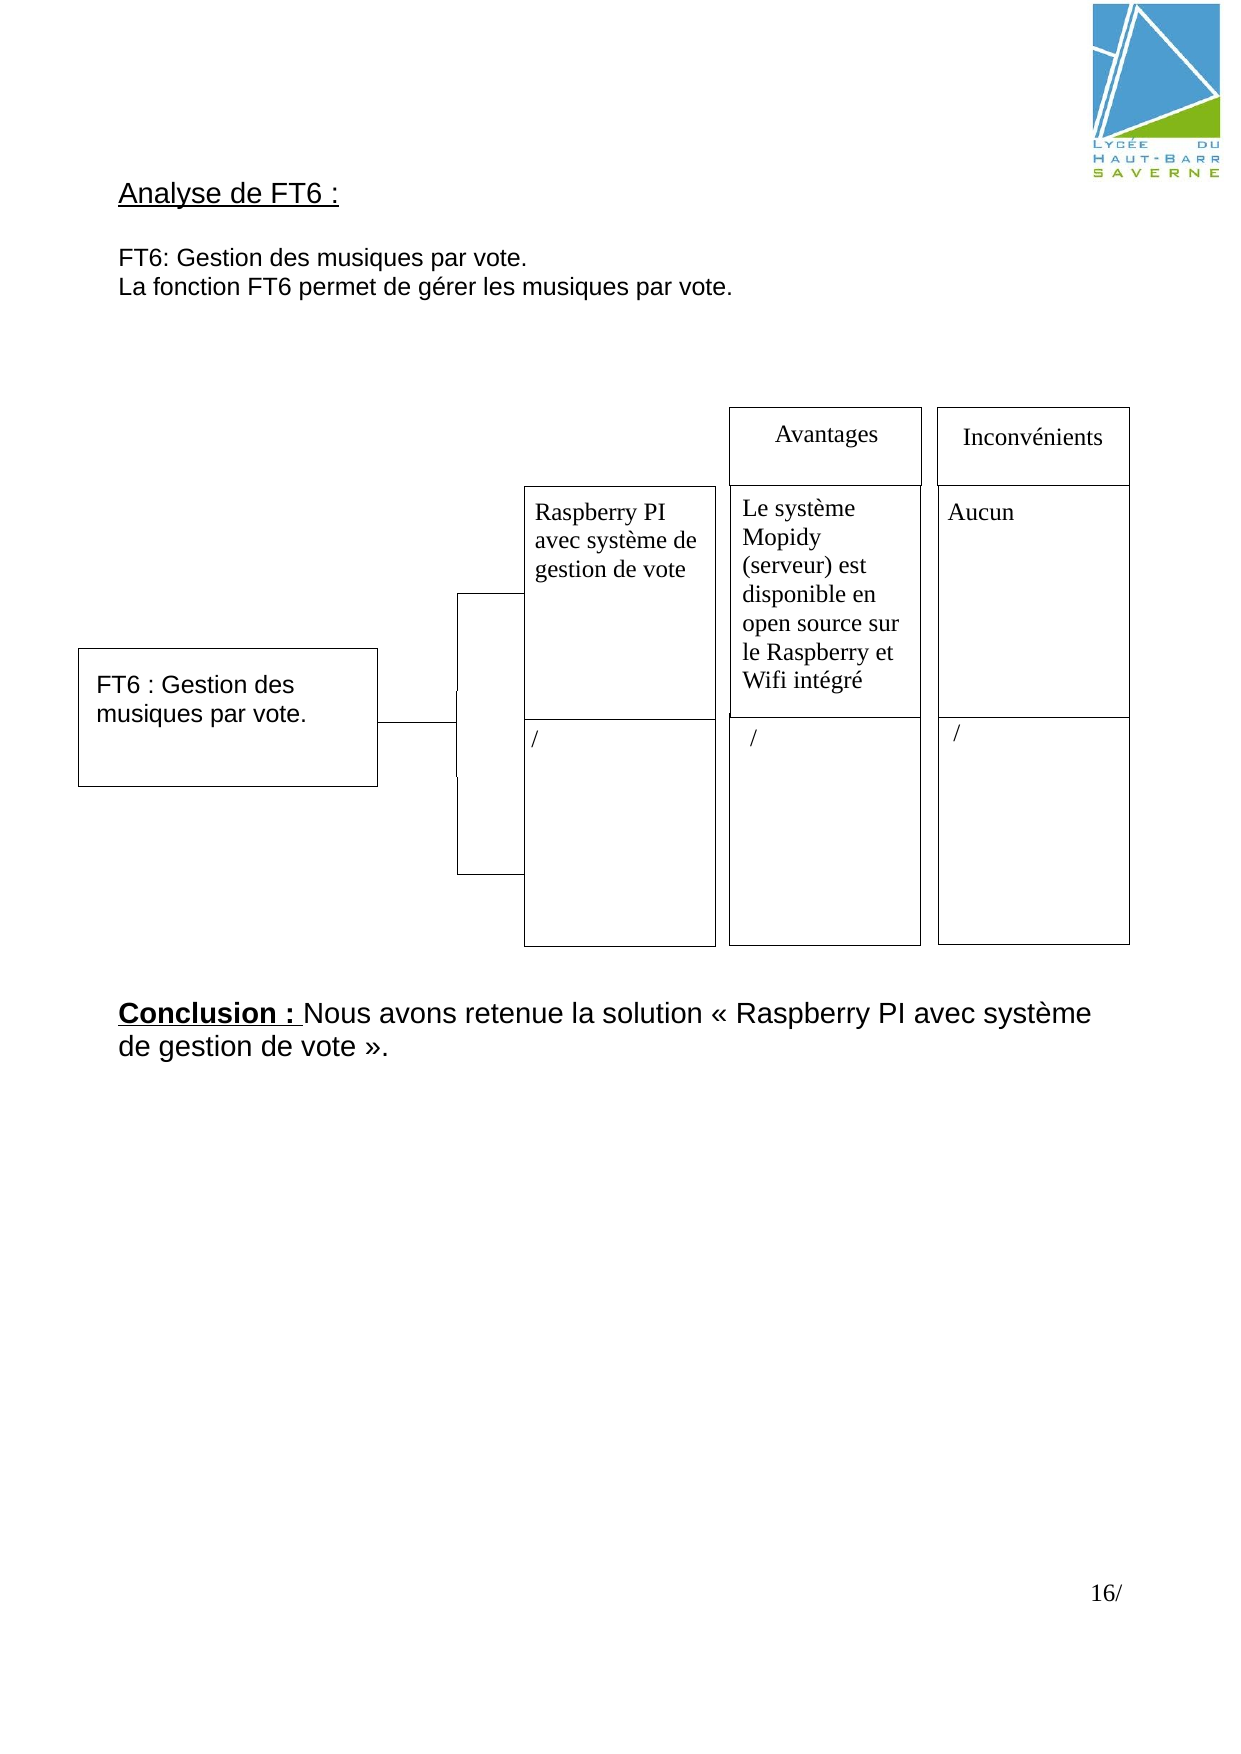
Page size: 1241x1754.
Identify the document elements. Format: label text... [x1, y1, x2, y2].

text FT6: Gestion des musiques par vote. [118, 243, 1122, 272]
text Conclusion : Nous avons retenue la solution « Raspberry PI avec système de gestion de vote ». [118, 996, 1122, 1063]
picture [1087, 0, 1224, 185]
text Analyse de FT6 : [118, 176, 1122, 210]
text La fonction FT6 permet de gérer les musiques par vote. [118, 272, 1122, 301]
